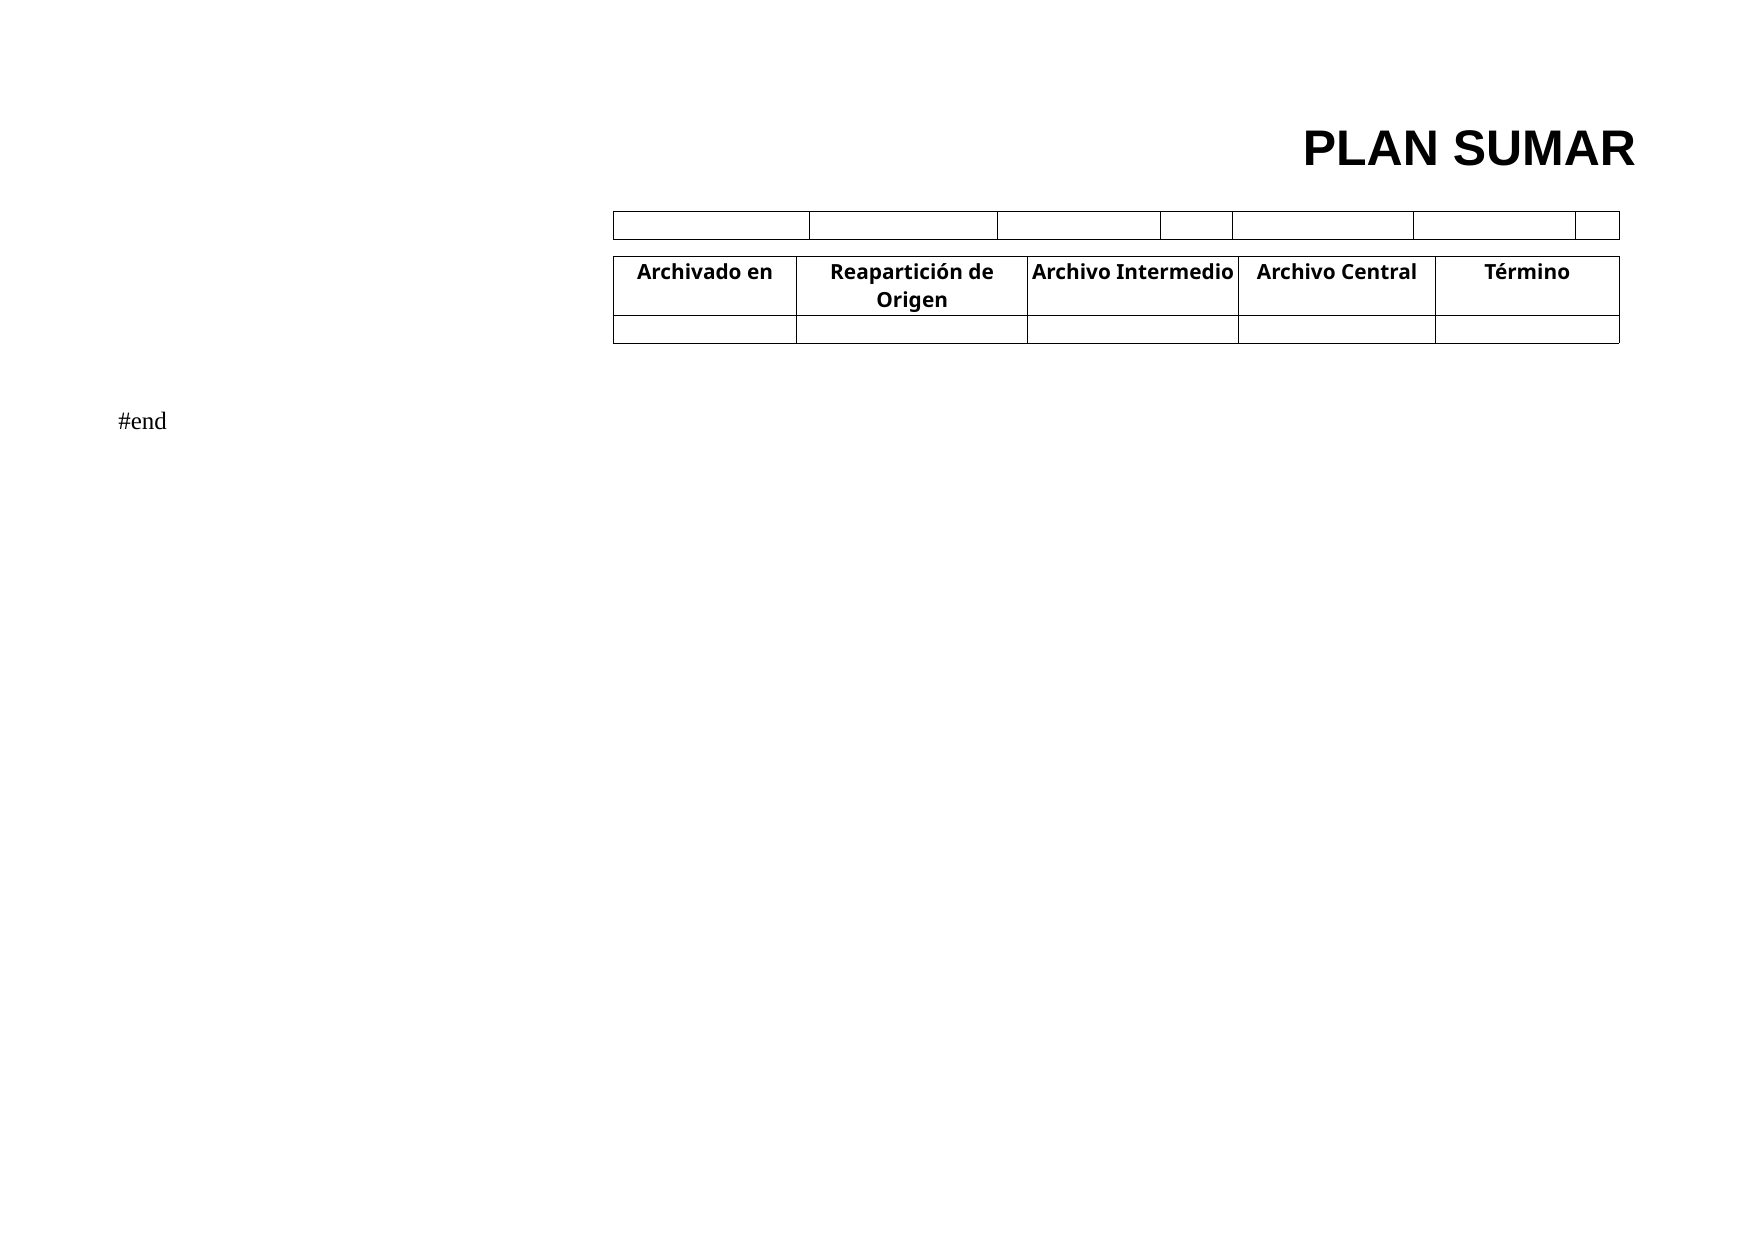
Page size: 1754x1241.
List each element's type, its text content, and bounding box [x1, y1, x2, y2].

table_cell [1239, 316, 1435, 343]
table_cell [1576, 212, 1619, 239]
table_header Archivado en [614, 257, 796, 314]
table_cell [810, 212, 997, 239]
table_cell [1028, 316, 1238, 343]
table_cell [998, 212, 1160, 239]
table_cell [1161, 212, 1232, 239]
table_header [118, 205, 608, 349]
table_header Archivo Intermedio [1028, 257, 1238, 314]
table_cell [797, 316, 1027, 343]
table_cell [614, 316, 796, 343]
table_header Reapartición de Origen [797, 257, 1027, 314]
table_header Archivo Central [1239, 257, 1435, 314]
text #end [118, 406, 1636, 435]
table_cell [1414, 212, 1575, 239]
table_header Término [1436, 257, 1619, 314]
table_cell [1233, 212, 1413, 239]
table_cell [614, 212, 809, 239]
table_header [608, 205, 1632, 349]
table_cell [1436, 316, 1619, 343]
